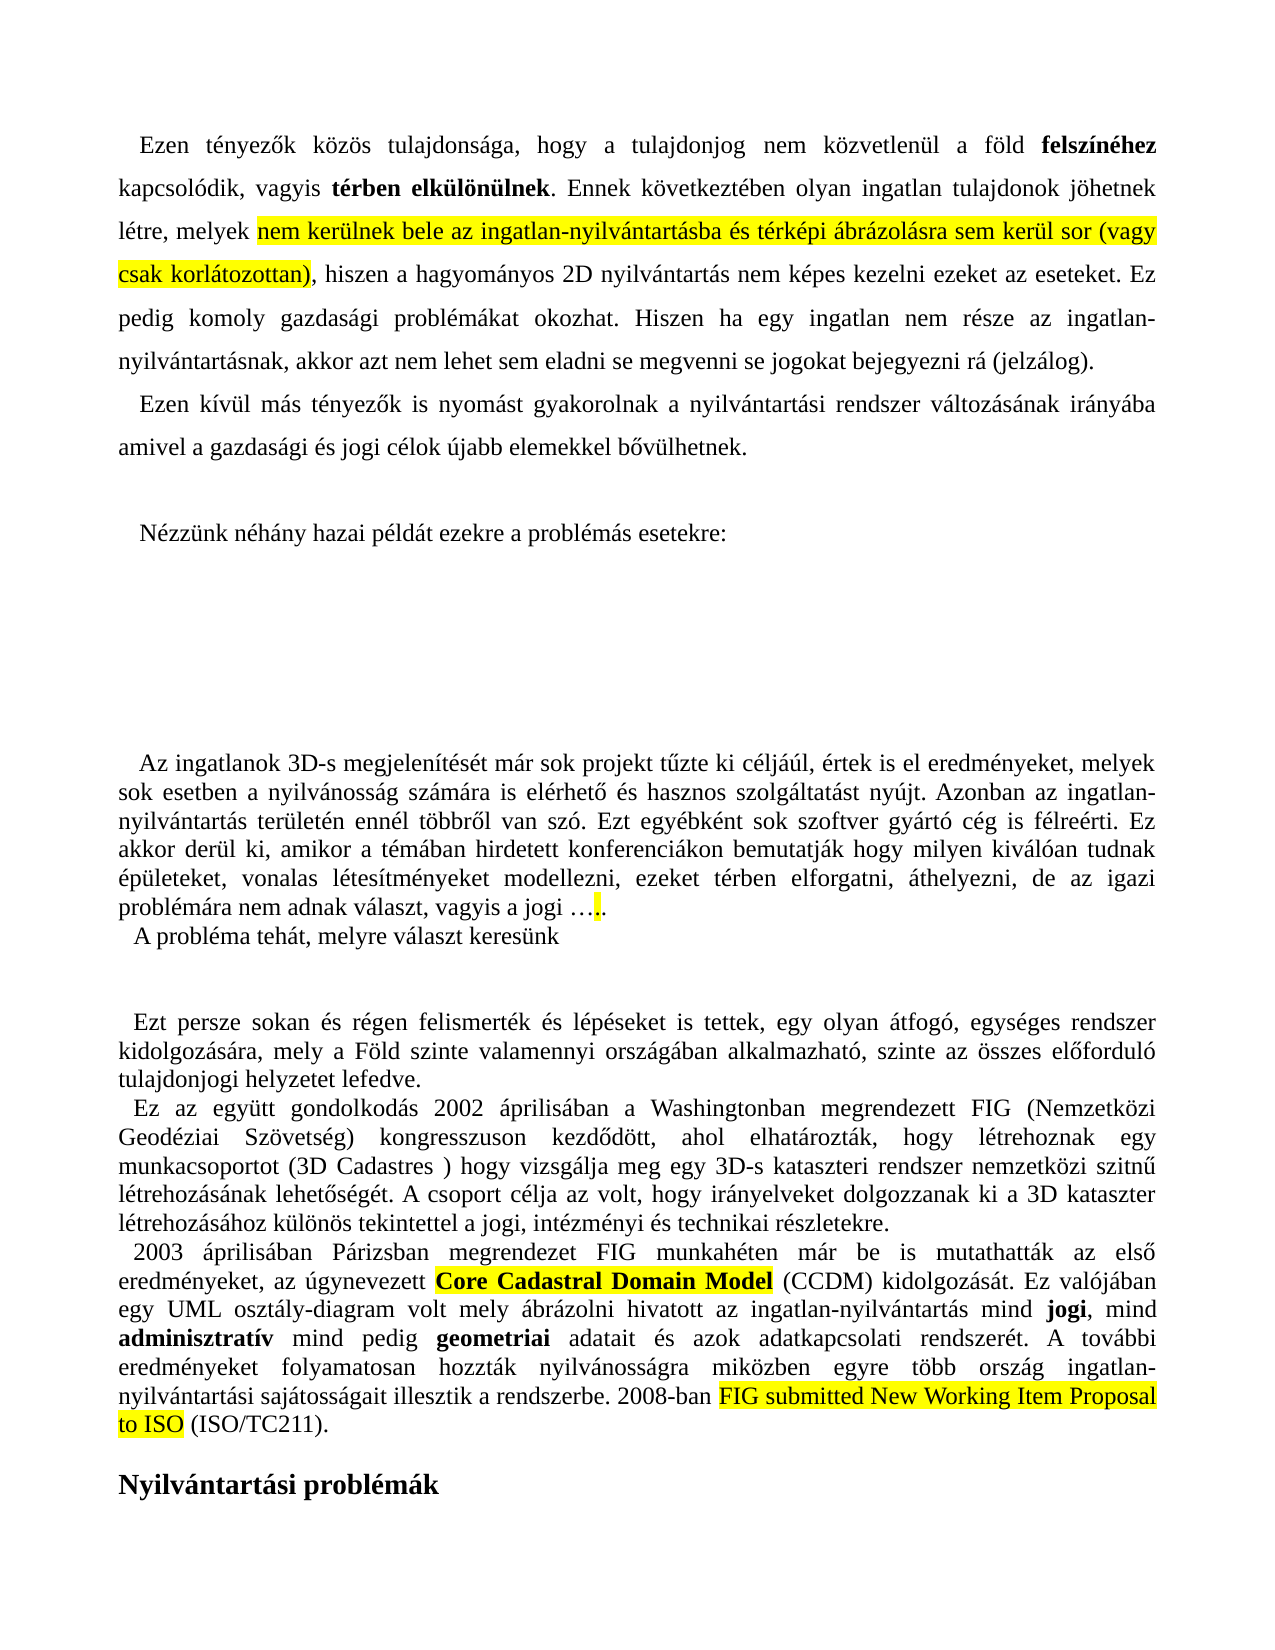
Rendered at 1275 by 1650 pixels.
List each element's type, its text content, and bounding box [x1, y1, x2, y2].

text Ezen kívül más tényezők is nyomást gyakorolnak a nyilvántartási rendszer változásának irányába amivel a gazdasági és jogi célok újabb elemekkel bővülhetnek. [118, 389, 1157, 461]
text Ez az együtt gondolkodás 2002 áprilisában a Washingtonban megrendezett FIG (Nemzetközi Geodéziai Szövetség) kongresszuson kezdődött, ahol elhatározták, hogy létrehoznak egy munkacsoportot (3D Cadastres ) hogy vizsgálja meg egy 3D-s kataszteri rendszer nemzetközi szitnű létrehozásának lehetőségét. A csoport célja az volt, hogy irányelveket dolgozzanak ki a 3D kataszter létrehozásához különös tekintettel a jogi, intézményi és technikai részletekre. [118, 1093, 1157, 1237]
text Ezt persze sokan és régen felismerték és lépéseket is tettek, egy olyan átfogó, egységes rendszer kidolgozására, mely a Föld szinte valamennyi országában alkalmazható, szinte az összes előforduló tulajdonjogi helyzetet lefedve. [118, 1007, 1157, 1093]
text Nézzünk néhány hazai példát ezekre a problémás esetekre: [118, 518, 1157, 547]
text Az ingatlanok 3D-s megjelenítését már sok projekt tűzte ki céljáúl, értek is el eredményeket, melyek sok esetben a nyilvánosság számára is elérhető és hasznos szolgáltatást nyújt. Azonban az ingatlan-nyilvántartás területén ennél többről van szó. Ezt egyébként sok szoftver gyártó cég is félreérti. Ez akkor derül ki, amikor a témában hirdetett konferenciákon bemutatják hogy milyen kiválóan tudnak épületeket, vonalas létesítményeket modellezni, ezeket térben elforgatni, áthelyezni, de az igazi problémára nem adnak választ, vagyis a jogi ….. [118, 748, 1157, 921]
text A probléma tehát, melyre választ keresünk [118, 921, 1157, 949]
text Nyilvántartási problémák [118, 1467, 1157, 1501]
text Ezen tényezők közös tulajdonsága, hogy a tulajdonjog nem közvetlenül a föld felszínéhez kapcsolódik, vagyis térben elkülönülnek. Ennek következtében olyan ingatlan tulajdonok jöhetnek létre, melyek nem kerülnek bele az ingatlan-nyilvántartásba és térképi ábrázolásra sem kerül sor (vagy csak korlátozottan), hiszen a hagyományos 2D nyilvántartás nem képes kezelni ezeket az eseteket. Ez pedig komoly gazdasági problémákat okozhat. Hiszen ha egy ingatlan nem része az ingatlan-nyilvántartásnak, akkor azt nem lehet sem eladni se megvenni se jogokat bejegyezni rá (jelzálog). [118, 130, 1157, 374]
text 2003 áprilisában Párizsban megrendezet FIG munkahéten már be is mutathatták az első eredményeket, az úgynevezett Core Cadastral Domain Model (CCDM) kidolgozását. Ez valójában egy UML osztály-diagram volt mely ábrázolni hivatott az ingatlan-nyilvántartás mind jogi, mind adminisztratív mind pedig geometriai adatait és azok adatkapcsolati rendszerét. A további eredményeket folyamatosan hozzták nyilvánosságra miközben egyre több ország ingatlan-nyilvántartási sajátosságait illesztik a rendszerbe. 2008-ban FIG submitted New Working Item Proposal to ISO (ISO/TC211). [118, 1237, 1157, 1438]
